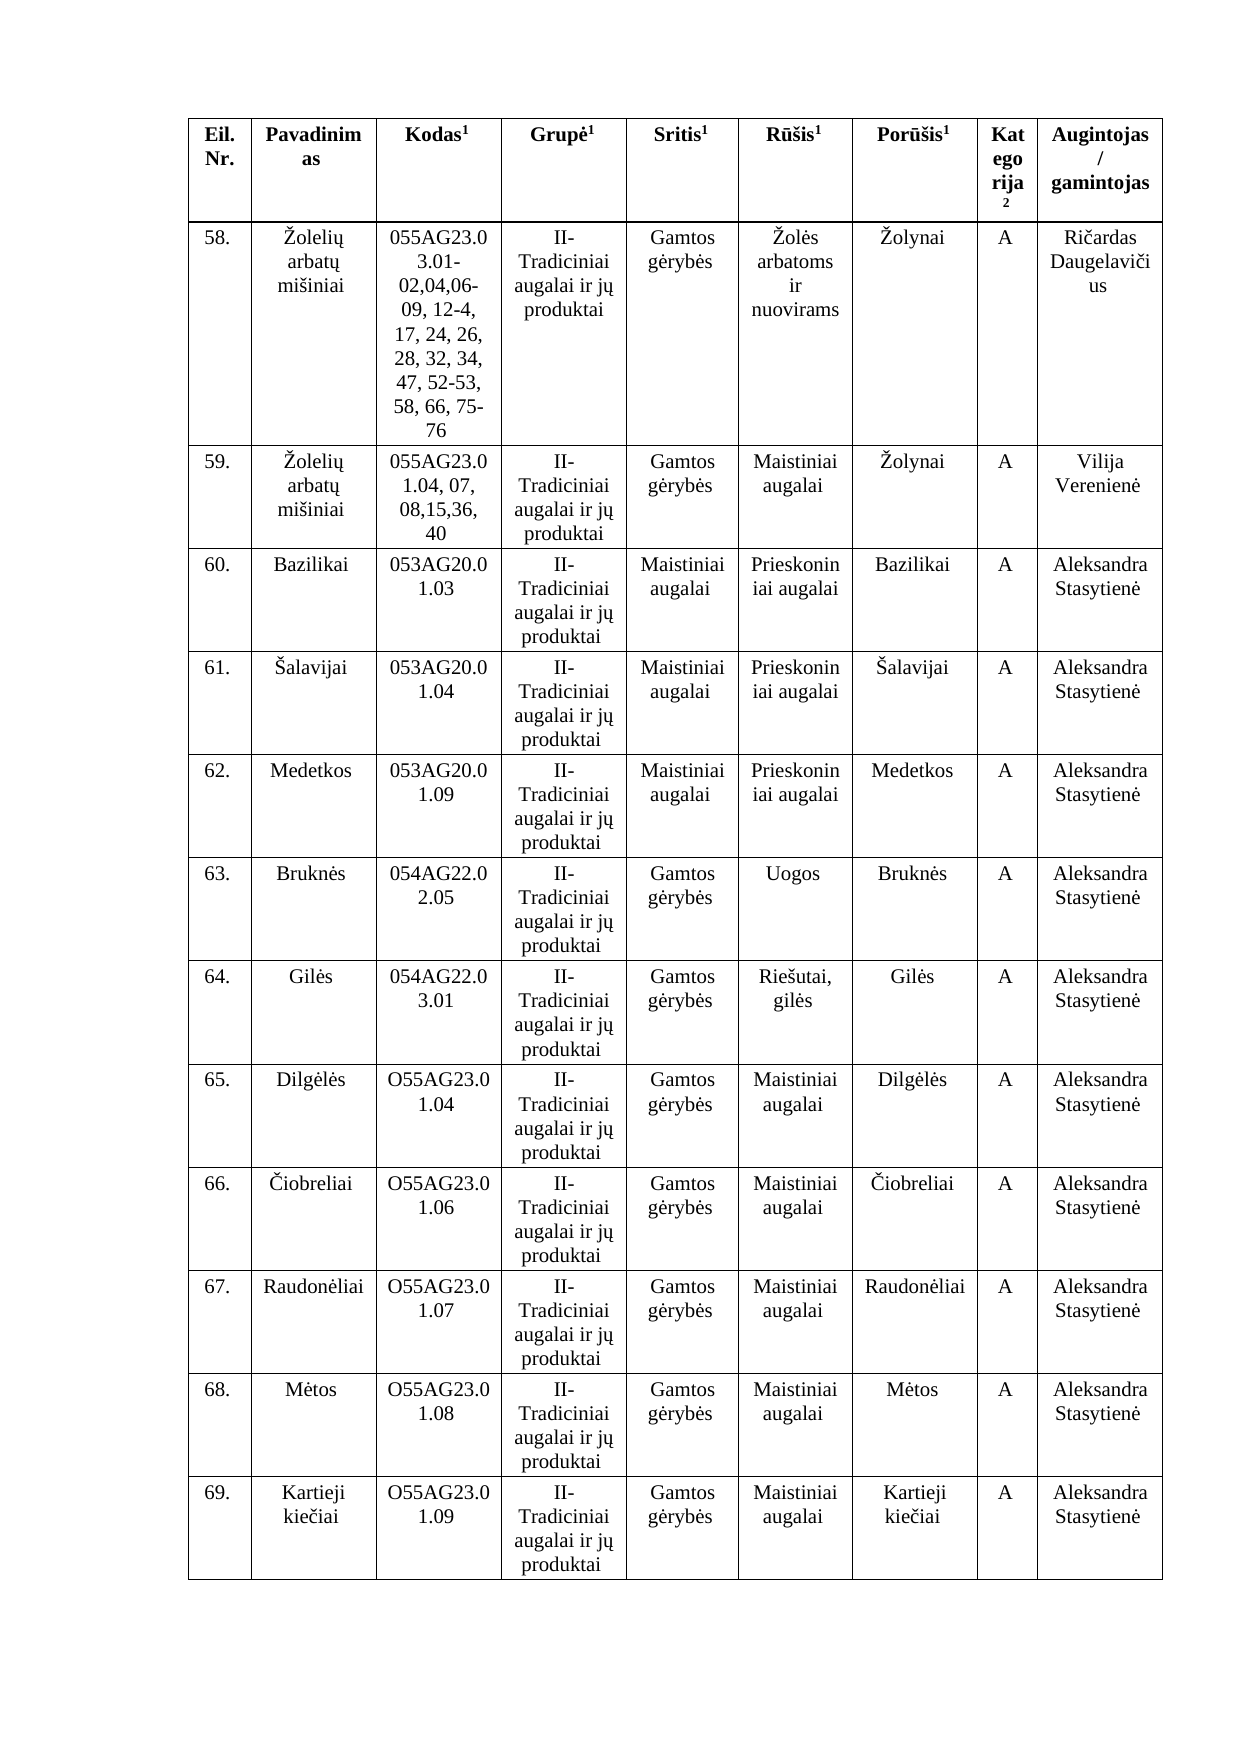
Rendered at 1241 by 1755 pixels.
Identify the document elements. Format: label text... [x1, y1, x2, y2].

table_header Pavadinimas [252, 119, 376, 221]
table_cell Uogos [739, 858, 852, 960]
table_header Porūšis1 [853, 119, 977, 221]
table_cell Čiobreliai [853, 1168, 977, 1270]
table_cell Žolelių arbatų mišiniai [252, 223, 376, 445]
table_cell 69. [189, 1477, 251, 1579]
table_cell Prieskoniniai augalai [739, 652, 852, 754]
table_cell 054AG22.03.01 [377, 961, 501, 1063]
table_cell Gamtos gėrybės [627, 1374, 738, 1476]
table_cell A [978, 223, 1037, 445]
table_cell Žolelių arbatų mišiniai [252, 446, 376, 548]
table_cell Bazilikai [252, 549, 376, 651]
table_cell Aleksandra Stasytienė [1038, 1168, 1162, 1270]
table_cell A [978, 1271, 1037, 1373]
table_cell Aleksandra Stasytienė [1038, 1271, 1162, 1373]
table_cell II-Tradiciniai augalai ir jų produktai [502, 1477, 626, 1579]
table_cell Žolynai [853, 223, 977, 445]
table_cell Riešutai, gilės [739, 961, 852, 1063]
table_cell Maistiniai augalai [739, 1374, 852, 1476]
table_cell Aleksandra Stasytienė [1038, 652, 1162, 754]
table_cell A [978, 1168, 1037, 1270]
table_cell Raudonėliai [853, 1271, 977, 1373]
table_cell Aleksandra Stasytienė [1038, 1374, 1162, 1476]
table_cell Aleksandra Stasytienė [1038, 961, 1162, 1063]
table_header Eil. Nr. [189, 119, 251, 221]
table_cell 58. [189, 223, 251, 445]
table_cell Bazilikai [853, 549, 977, 651]
table_cell Gamtos gėrybės [627, 1477, 738, 1579]
table_cell A [978, 755, 1037, 857]
table_cell 61. [189, 652, 251, 754]
table_cell II-Tradiciniai augalai ir jų produktai [502, 446, 626, 548]
table_cell II-Tradiciniai augalai ir jų produktai [502, 1065, 626, 1167]
table_cell 67. [189, 1271, 251, 1373]
table_cell Aleksandra Stasytienė [1038, 1065, 1162, 1167]
table_cell Mėtos [252, 1374, 376, 1476]
table_cell II-Tradiciniai augalai ir jų produktai [502, 858, 626, 960]
table_cell O55AG23.01.04 [377, 1065, 501, 1167]
table_cell II-Tradiciniai augalai ir jų produktai [502, 549, 626, 651]
table_cell Gamtos gėrybės [627, 223, 738, 445]
table_cell Maistiniai augalai [739, 1477, 852, 1579]
table_cell Gamtos gėrybės [627, 858, 738, 960]
table_cell A [978, 652, 1037, 754]
table_cell Maistiniai augalai [627, 652, 738, 754]
table_cell 055AG23.03.01-02,04,06-09, 12-4, 17, 24, 26, 28, 32, 34, 47, 52-53, 58, 66, 75-76 [377, 223, 501, 445]
table_cell Maistiniai augalai [739, 1271, 852, 1373]
table_cell Prieskoniniai augalai [739, 549, 852, 651]
table_cell A [978, 1374, 1037, 1476]
table_cell Raudonėliai [252, 1271, 376, 1373]
table_cell 053AG20.01.09 [377, 755, 501, 857]
table_cell Kartieji kiečiai [252, 1477, 376, 1579]
table_cell 66. [189, 1168, 251, 1270]
table_header Sritis1 [627, 119, 738, 221]
table_cell II-Tradiciniai augalai ir jų produktai [502, 961, 626, 1063]
table_cell Aleksandra Stasytienė [1038, 549, 1162, 651]
table_cell 68. [189, 1374, 251, 1476]
table_cell O55AG23.01.06 [377, 1168, 501, 1270]
table_cell 054AG22.02.05 [377, 858, 501, 960]
table_cell 59. [189, 446, 251, 548]
table_cell A [978, 1477, 1037, 1579]
table_cell 053AG20.01.04 [377, 652, 501, 754]
table_cell Aleksandra Stasytienė [1038, 858, 1162, 960]
table_cell Ričardas Daugelavičius [1038, 223, 1162, 445]
table_header Kategorija2 [978, 119, 1037, 221]
table_header Grupė1 [502, 119, 626, 221]
table_cell Gilės [853, 961, 977, 1063]
table_cell 60. [189, 549, 251, 651]
table_cell 053AG20.01.03 [377, 549, 501, 651]
table_cell O55AG23.01.07 [377, 1271, 501, 1373]
table_cell Maistiniai augalai [739, 1168, 852, 1270]
table_cell Žolynai [853, 446, 977, 548]
table_cell 62. [189, 755, 251, 857]
table_cell Gilės [252, 961, 376, 1063]
table_cell II-Tradiciniai augalai ir jų produktai [502, 652, 626, 754]
table_cell Dilgėlės [853, 1065, 977, 1167]
table_cell Maistiniai augalai [627, 755, 738, 857]
table_cell O55AG23.01.09 [377, 1477, 501, 1579]
table_cell II-Tradiciniai augalai ir jų produktai [502, 1168, 626, 1270]
table_cell Dilgėlės [252, 1065, 376, 1167]
table_cell Medetkos [252, 755, 376, 857]
table_cell 64. [189, 961, 251, 1063]
table_cell Bruknės [252, 858, 376, 960]
table_cell A [978, 549, 1037, 651]
table_header Kodas1 [377, 119, 501, 221]
table_cell Maistiniai augalai [739, 1065, 852, 1167]
table_cell A [978, 446, 1037, 548]
table_cell Gamtos gėrybės [627, 1065, 738, 1167]
table_cell Kartieji kiečiai [853, 1477, 977, 1579]
table_cell Šalavijai [252, 652, 376, 754]
table_cell Gamtos gėrybės [627, 446, 738, 548]
table_cell Gamtos gėrybės [627, 1271, 738, 1373]
table_cell 63. [189, 858, 251, 960]
table_cell Medetkos [853, 755, 977, 857]
table_cell Aleksandra Stasytienė [1038, 755, 1162, 857]
table_cell Bruknės [853, 858, 977, 960]
table_cell Šalavijai [853, 652, 977, 754]
table_cell 65. [189, 1065, 251, 1167]
table_cell Prieskoniniai augalai [739, 755, 852, 857]
table_cell Čiobreliai [252, 1168, 376, 1270]
table_header Rūšis1 [739, 119, 852, 221]
table_cell 055AG23.01.04, 07, 08,15,36, 40 [377, 446, 501, 548]
table_cell Žolės arbatoms ir nuovirams [739, 223, 852, 445]
table_cell II-Tradiciniai augalai ir jų produktai [502, 755, 626, 857]
table_cell Maistiniai augalai [627, 549, 738, 651]
table_cell II-Tradiciniai augalai ir jų produktai [502, 1271, 626, 1373]
table_cell Mėtos [853, 1374, 977, 1476]
table_cell Gamtos gėrybės [627, 961, 738, 1063]
table_cell Gamtos gėrybės [627, 1168, 738, 1270]
table_cell II-Tradiciniai augalai ir jų produktai [502, 1374, 626, 1476]
table_cell A [978, 961, 1037, 1063]
table_cell Vilija Verenienė [1038, 446, 1162, 548]
table_cell Aleksandra Stasytienė [1038, 1477, 1162, 1579]
table_cell A [978, 1065, 1037, 1167]
table_cell A [978, 858, 1037, 960]
table_cell Maistiniai augalai [739, 446, 852, 548]
table_cell O55AG23.01.08 [377, 1374, 501, 1476]
table_header Augintojas/ gamintojas [1038, 119, 1162, 221]
table_cell II-Tradiciniai augalai ir jų produktai [502, 223, 626, 445]
